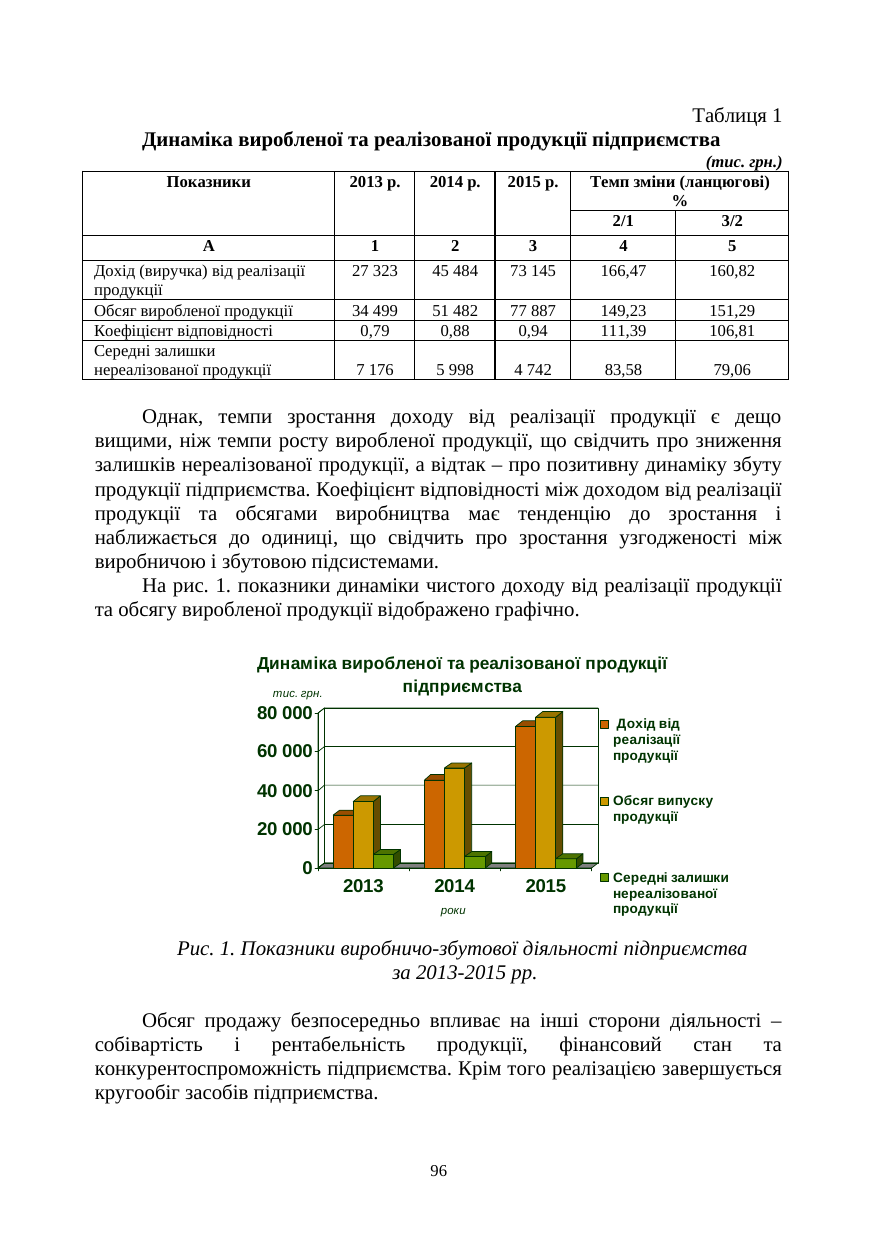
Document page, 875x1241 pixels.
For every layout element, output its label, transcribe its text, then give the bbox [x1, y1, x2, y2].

table_cell 111,39 [571, 321, 675, 340]
text Таблиця 1 [94, 103, 782, 127]
table_header Показники [83, 172, 334, 235]
table_header Темп зміни (ланцюгові) % [571, 172, 788, 210]
table_cell 0,88 [415, 321, 494, 340]
table_cell 73 145 [496, 261, 570, 299]
table_cell 5 998 [415, 341, 494, 379]
text Однак, темпи зростання доходу від реалізації продукції є дещо вищими, ніж темпи росту виробленої продукції, що свідчить про зниження залишків нереалізованої продукції, а відтак – про позитивну динаміку збуту продукції підприємства. Коефіцієнт відповідності між доходом від реалізації продукції та обсягами виробництва має тенденцію до зростання і наближається до одиниці, що свідчить про зростання узгодженості між виробничою і збутовою підсистемами. [94, 404, 782, 573]
table_cell 34 499 [335, 300, 414, 319]
table_cell 4 742 [496, 341, 570, 379]
table_cell Коефіцієнт відповідності [83, 321, 334, 340]
text Обсяг продажу безпосередньо впливає на інші сторони діяльності – собівартість і рентабельність продукції, фінансовий стан та конкурентоспроможність підприємства. Крім того реалізацією завершується кругообіг засобів підприємства. [94, 1008, 782, 1104]
table_header 2014 р. [415, 172, 494, 235]
table_cell 77 887 [496, 300, 570, 319]
table_cell 83,58 [571, 341, 675, 379]
table_cell 2/1 [571, 211, 675, 235]
table_cell 5 [676, 236, 788, 260]
table_cell 2 [415, 236, 494, 260]
table_cell 151,29 [676, 300, 788, 319]
text (тис. грн.) [94, 151, 782, 171]
table_cell 160,82 [676, 261, 788, 299]
table_cell 3 [496, 236, 570, 260]
table_cell 27 323 [335, 261, 414, 299]
table_cell 45 484 [415, 261, 494, 299]
text На рис. 1. показники динаміки чистого доходу від реалізації продукції та обсягу виробленої продукції відображено графічно. [94, 573, 782, 621]
table_cell Обсяг виробленої продукції [83, 300, 334, 319]
table_cell 1 [335, 236, 414, 260]
table_header 2015 р. [496, 172, 570, 235]
text Динаміка виробленої та реалізованої продукції підприємства [94, 127, 782, 151]
table_cell 0,94 [496, 321, 570, 340]
table_header 2013 р. [335, 172, 414, 235]
text за 2013-2015 рр. [94, 960, 782, 984]
table_cell 166,47 [571, 261, 675, 299]
table_cell 149,23 [571, 300, 675, 319]
table_cell 0,79 [335, 321, 414, 340]
table_cell 51 482 [415, 300, 494, 319]
table_cell 4 [571, 236, 675, 260]
table_cell 7 176 [335, 341, 414, 379]
table_cell Середні залишки нереалізованої продукції [83, 341, 334, 379]
table_cell 3/2 [676, 211, 788, 235]
table_cell 79,06 [676, 341, 788, 379]
table_cell 106,81 [676, 321, 788, 340]
table_cell Дохід (виручка) від реалізації продукції [83, 261, 334, 299]
text Рис. 1. Показники виробничо-збутової діяльності підприємства [94, 936, 782, 960]
table_cell А [83, 236, 334, 260]
